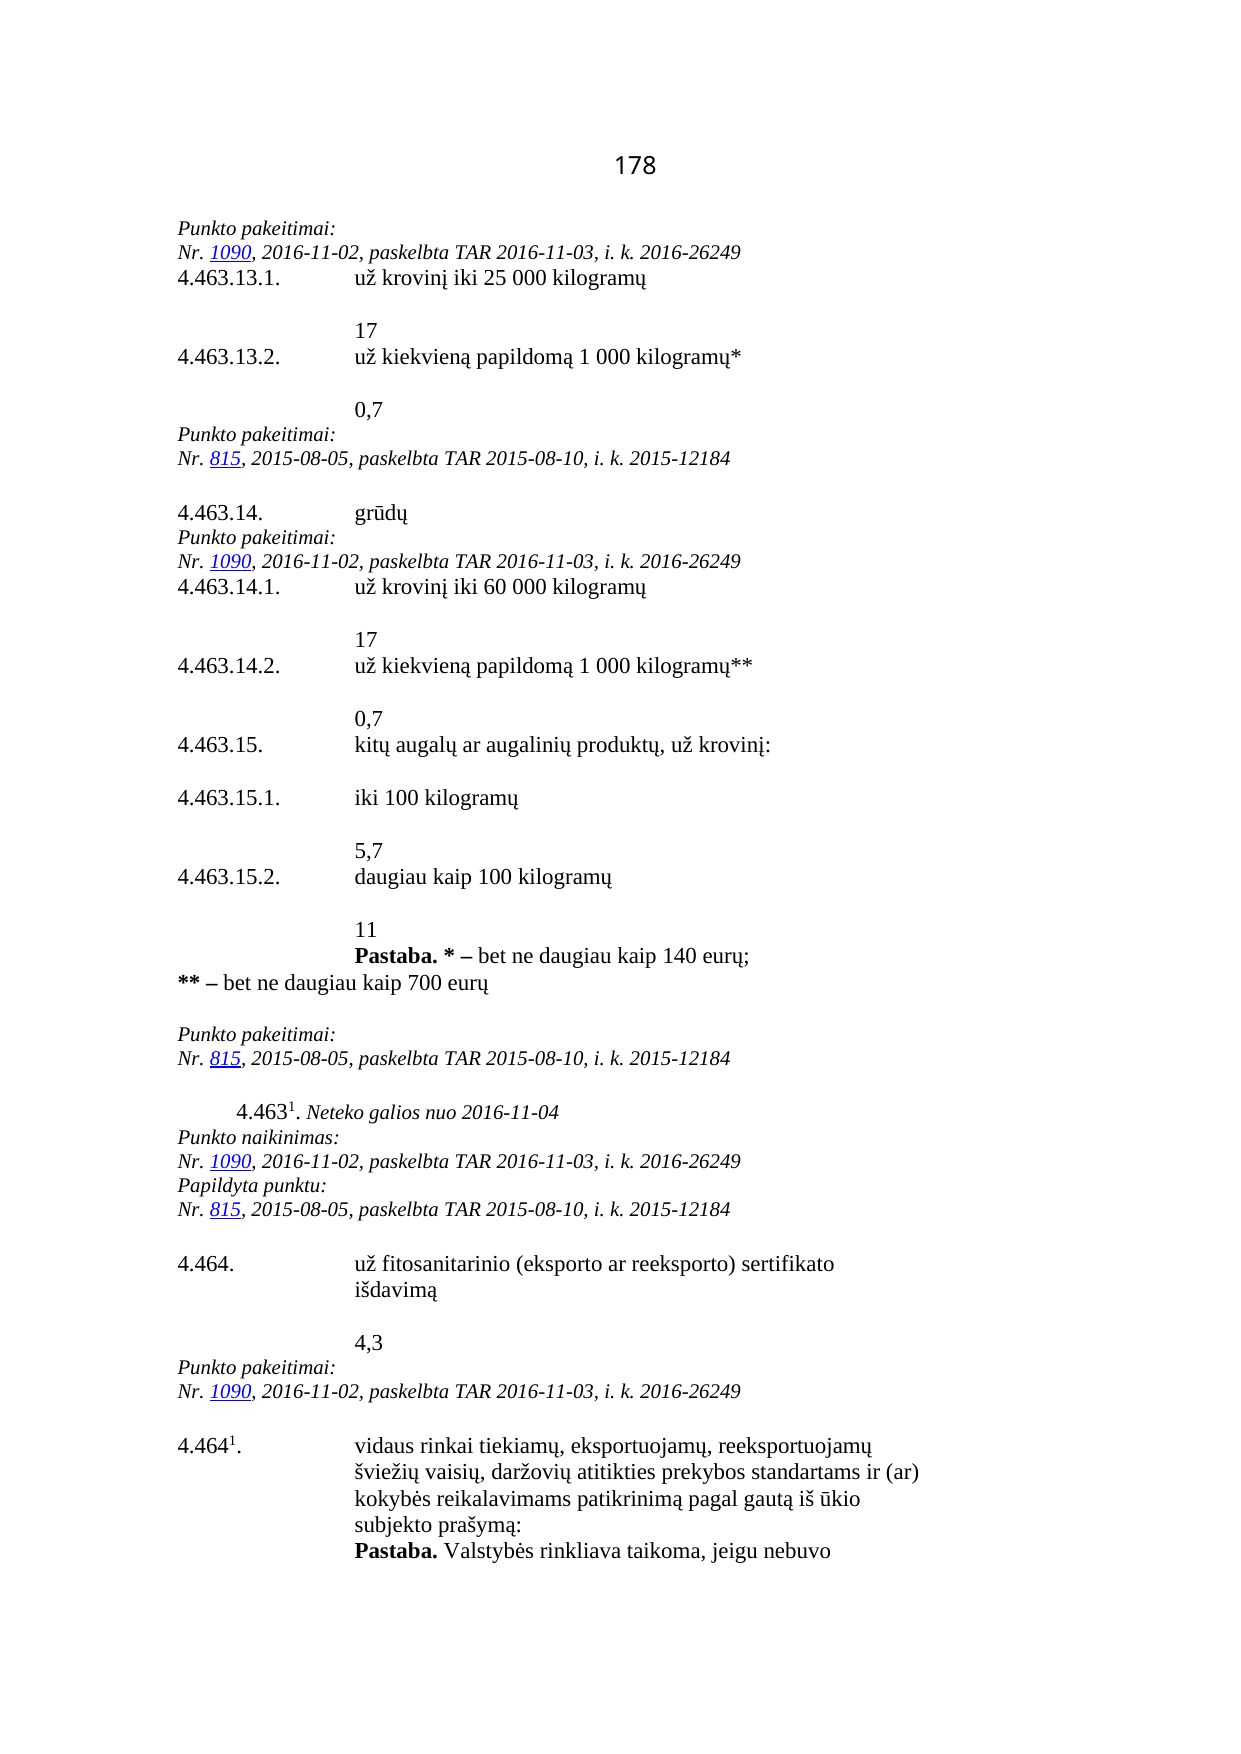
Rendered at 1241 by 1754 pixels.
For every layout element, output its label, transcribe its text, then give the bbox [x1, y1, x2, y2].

text Nr. 1090, 2016-11-02, paskelbta TAR 2016-11-03, i. k. 2016-26249 [177, 1379, 1093, 1403]
text 4.463.15. kitų augalų ar augalinių produktų, už krovinį: [177, 732, 945, 784]
text 4.463.13.2. už kiekvieną papildomą 1 000 kilogramų* 0,7 [177, 343, 945, 422]
text Papildyta punktu: [177, 1173, 1093, 1197]
text Punkto naikinimas: [177, 1125, 1093, 1149]
text Nr. 815, 2015-08-05, paskelbta TAR 2015-08-10, i. k. 2015-12184 [177, 1046, 1093, 1069]
text 4.4631. Neteko galios nuo 2016-11-04 [177, 1098, 1093, 1125]
text ** – bet ne daugiau kaip 700 eurų [177, 969, 945, 1021]
text Nr. 1090, 2016-11-02, paskelbta TAR 2016-11-03, i. k. 2016-26249 [177, 240, 1093, 264]
text Punkto pakeitimai: [177, 1021, 1093, 1046]
text kokybės reikalavimams patikrinimą pagal gautą iš ūkio [354, 1485, 945, 1511]
text 4.463.14. grūdų [177, 499, 945, 525]
text Pastaba. Valstybės rinkliava taikoma, jeigu nebuvo [354, 1537, 945, 1564]
text Nr. 815, 2015-08-05, paskelbta TAR 2015-08-10, i. k. 2015-12184 [177, 446, 1093, 470]
text išdavimą 4,3 [354, 1276, 945, 1355]
text 4.463.15.2. daugiau kaip 100 kilogramų 11 [177, 863, 945, 942]
text Punkto pakeitimai: [177, 525, 1093, 549]
text 4.464. už fitosanitarinio (eksporto ar reeksporto) sertifikato [177, 1250, 945, 1276]
text Nr. 1090, 2016-11-02, paskelbta TAR 2016-11-03, i. k. 2016-26249 [177, 549, 1093, 573]
text Nr. 815, 2015-08-05, paskelbta TAR 2015-08-10, i. k. 2015-12184 [177, 1197, 1093, 1221]
text Punkto pakeitimai: [177, 216, 1093, 240]
text subjekto prašymą: [354, 1511, 945, 1537]
text šviežių vaisių, daržovių atitikties prekybos standartams ir (ar) [354, 1458, 945, 1485]
text Punkto pakeitimai: [177, 422, 1093, 446]
text 4.463.13.1. už krovinį iki 25 000 kilogramų 17 [177, 264, 945, 343]
text 4.463.14.2. už kiekvieną papildomą 1 000 kilogramų** 0,7 [177, 652, 945, 732]
text Pastaba. * – bet ne daugiau kaip 140 eurų; [354, 942, 945, 969]
text 4.4641. vidaus rinkai tiekiamų, eksportuojamų, reeksportuojamų [177, 1432, 945, 1458]
text Nr. 1090, 2016-11-02, paskelbta TAR 2016-11-03, i. k. 2016-26249 [177, 1149, 1093, 1173]
text 4.463.14.1. už krovinį iki 60 000 kilogramų 17 [177, 573, 945, 652]
text 4.463.15.1. iki 100 kilogramų 5,7 [177, 784, 945, 863]
text Punkto pakeitimai: [177, 1355, 1093, 1379]
